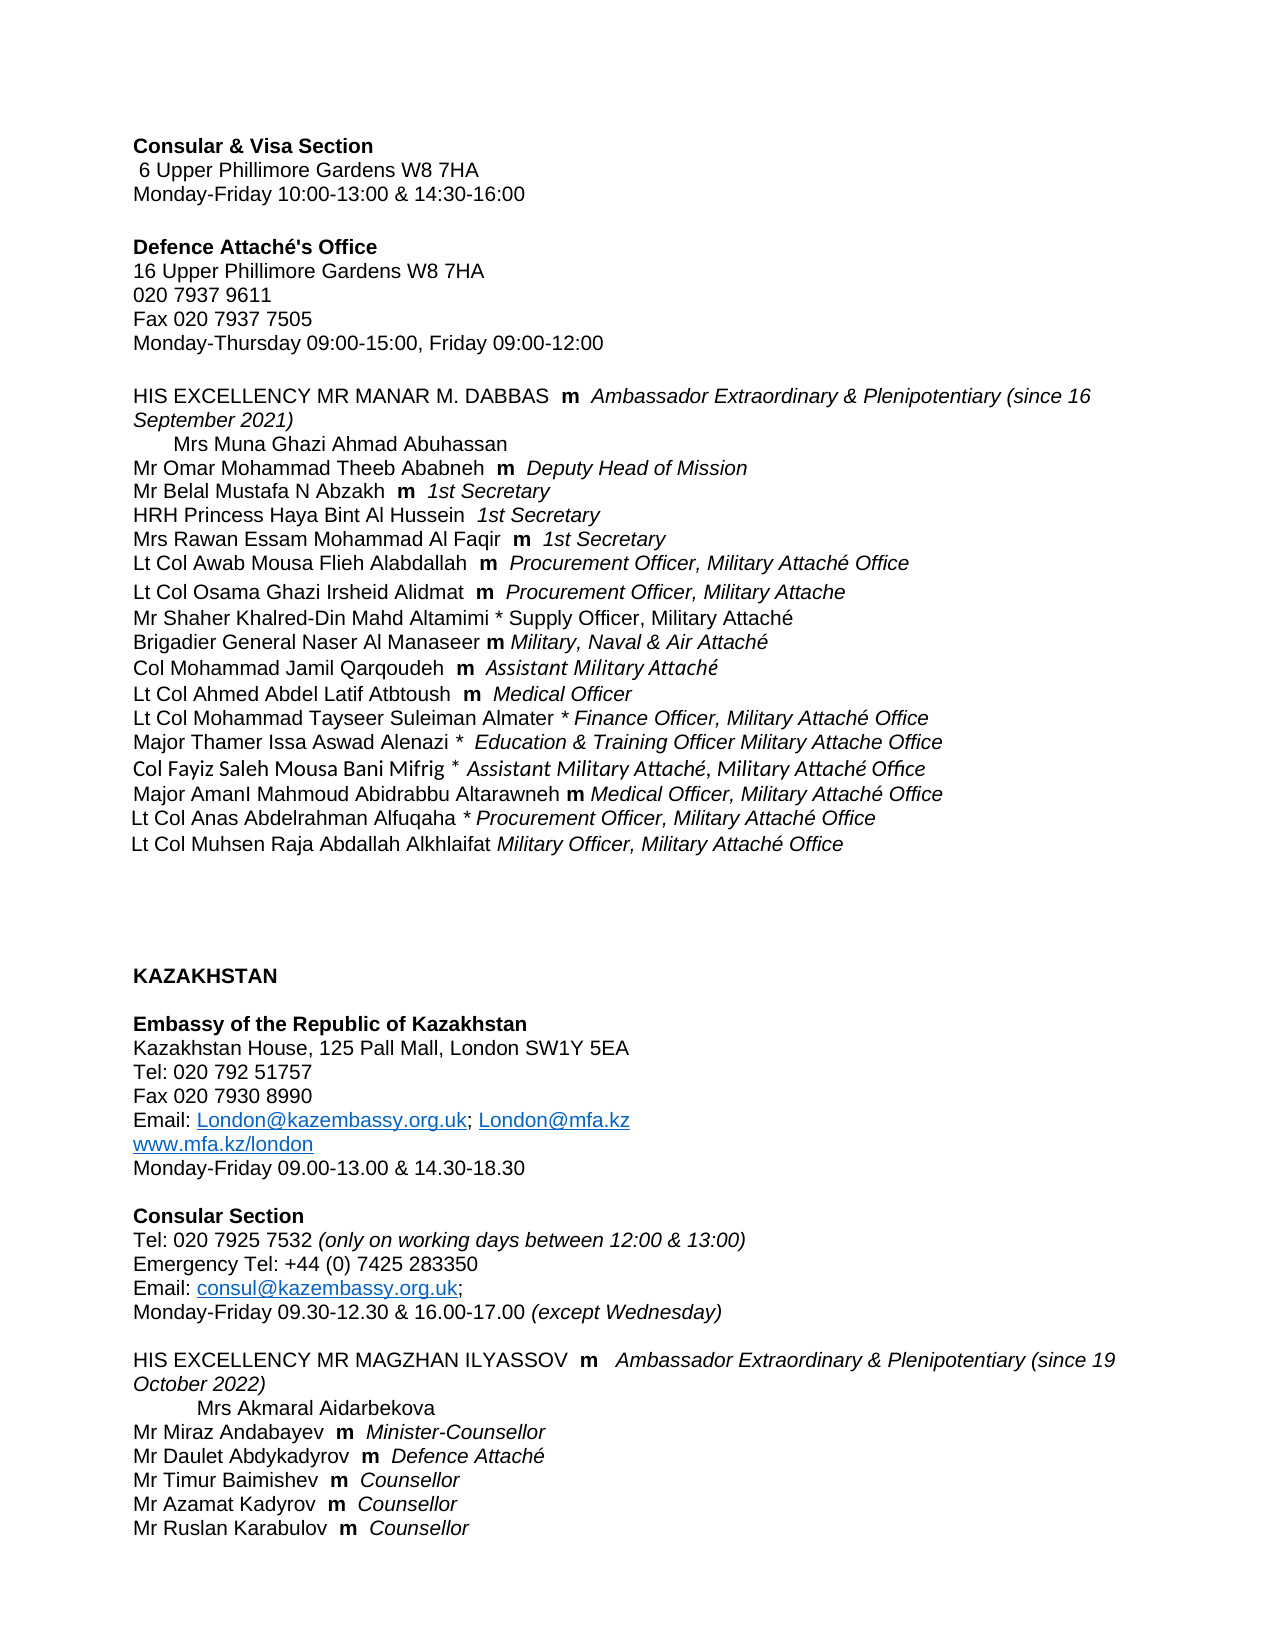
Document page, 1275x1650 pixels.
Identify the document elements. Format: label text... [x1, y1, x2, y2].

text Mr Timur Baimishev m Counsellor [133, 1467, 1181, 1491]
text KAZAKHSTAN [133, 964, 1181, 988]
text Kazakhstan House, 125 Pall Mall, London SW1Y 5EA [133, 1036, 1181, 1060]
text Embassy of the Republic of Kazakhstan [133, 1012, 1181, 1036]
text Mr Belal Mustafa N Abzakh m 1st Secretary HRH Princess Haya Bint Al Hussein 1st Secretary Mrs Rawan Essam Mohammad Al Faqir m 1st Secretary [133, 479, 1181, 551]
text Mr Daulet Abdykadyrov m Defence Attaché [133, 1443, 1181, 1467]
text Mr Miraz Andabayev m Minister-Counsellor [133, 1419, 1181, 1443]
text Tel: 020 792 51757 [133, 1060, 1181, 1084]
text Consular & Visa Section 6 Upper Phillimore Gardens W8 7HA Monday-Friday 10:00-13:00 & 14:30-16:00 Defence Attaché's Office 16 Upper Phillimore Gardens W8 7HA 020 7937 9611 Fax 020 7937 7505 Monday-Thursday 09:00-15:00, Friday 09:00-12:00 HIS EXCELLENCY MR MANAR M. DABBAS m Ambassador Extraordinary & Plenipotentiary (since 16 September 2021) Mrs Muna Ghazi Ahmad Abuhassan Mr Omar Mohammad Theeb Ababneh m Deputy Head of Mission [133, 106, 1181, 479]
text Major AmanI Mahmoud Abidrabbu Altarawneh m Medical Officer, Military Attaché Office [133, 782, 1181, 806]
text Lt Col Awab Mousa Flieh Alabdallah m Procurement Officer, Military Attaché Office [133, 551, 1181, 575]
text Emergency Tel: +44 (0) 7425 283350 [133, 1252, 1181, 1276]
text Mr Shaher Khalred-Din Mahd Altamimi * Supply Officer, Military Attaché Brigadier General Naser Al Manaseer m Military, Naval & Air Attaché [133, 606, 1181, 653]
text Col Fayiz Saleh Mousa Bani Mifrig * Assistant Military Attaché, Military Attaché Office [133, 754, 1181, 782]
text Fax 020 7930 8990 [133, 1084, 1181, 1108]
text Lt Col Mohammad Tayseer Suleiman Almater * Finance Officer, Military Attaché Office [133, 706, 1181, 730]
text www.mfa.kz/london [133, 1132, 1181, 1156]
text Email: consul@kazembassy.org.uk; [133, 1276, 1181, 1300]
text Lt Col Muhsen Raja Abdallah Alkhlaifat Military Officer, Military Attaché Office [131, 831, 1183, 855]
text Col Mohammad Jamil Qarqoudeh m Assistant Military Attaché Lt Col Ahmed Abdel Latif Atbtoush m Medical Officer [133, 653, 1181, 706]
text Mr Ruslan Karabulov m Counsellor [133, 1515, 1181, 1539]
text Tel: 020 7925 7532 (only on working days between 12:00 & 13:00) [133, 1228, 1181, 1252]
text Major Thamer Issa Aswad Alenazi * Education & Training Officer Military Attache Office [133, 730, 1181, 754]
text Monday-Friday 09.00-13.00 & 14.30-18.30 [133, 1156, 1181, 1180]
text Mr Azamat Kadyrov m Counsellor [133, 1491, 1181, 1515]
text Email: London@kazembassy.org.uk; London@mfa.kz [133, 1108, 1181, 1132]
text HIS EXCELLENCY MR MAGZHAN ILYASSOV m Ambassador Extraordinary & Plenipotentiary (since 19 October 2022) [133, 1348, 1181, 1396]
text Lt Col Anas Abdelrahman Alfuqaha * Procurement Officer, Military Attaché Office [131, 806, 1183, 830]
text Consular Section [133, 1204, 1181, 1228]
text Mrs Akmaral Aidarbekova [133, 1396, 1181, 1419]
text Monday-Friday 09.30-12.30 & 16.00-17.00 (except Wednesday) [133, 1300, 1181, 1324]
text Lt Col Osama Ghazi Irsheid Alidmat m Procurement Officer, Military Attache [133, 575, 1181, 606]
